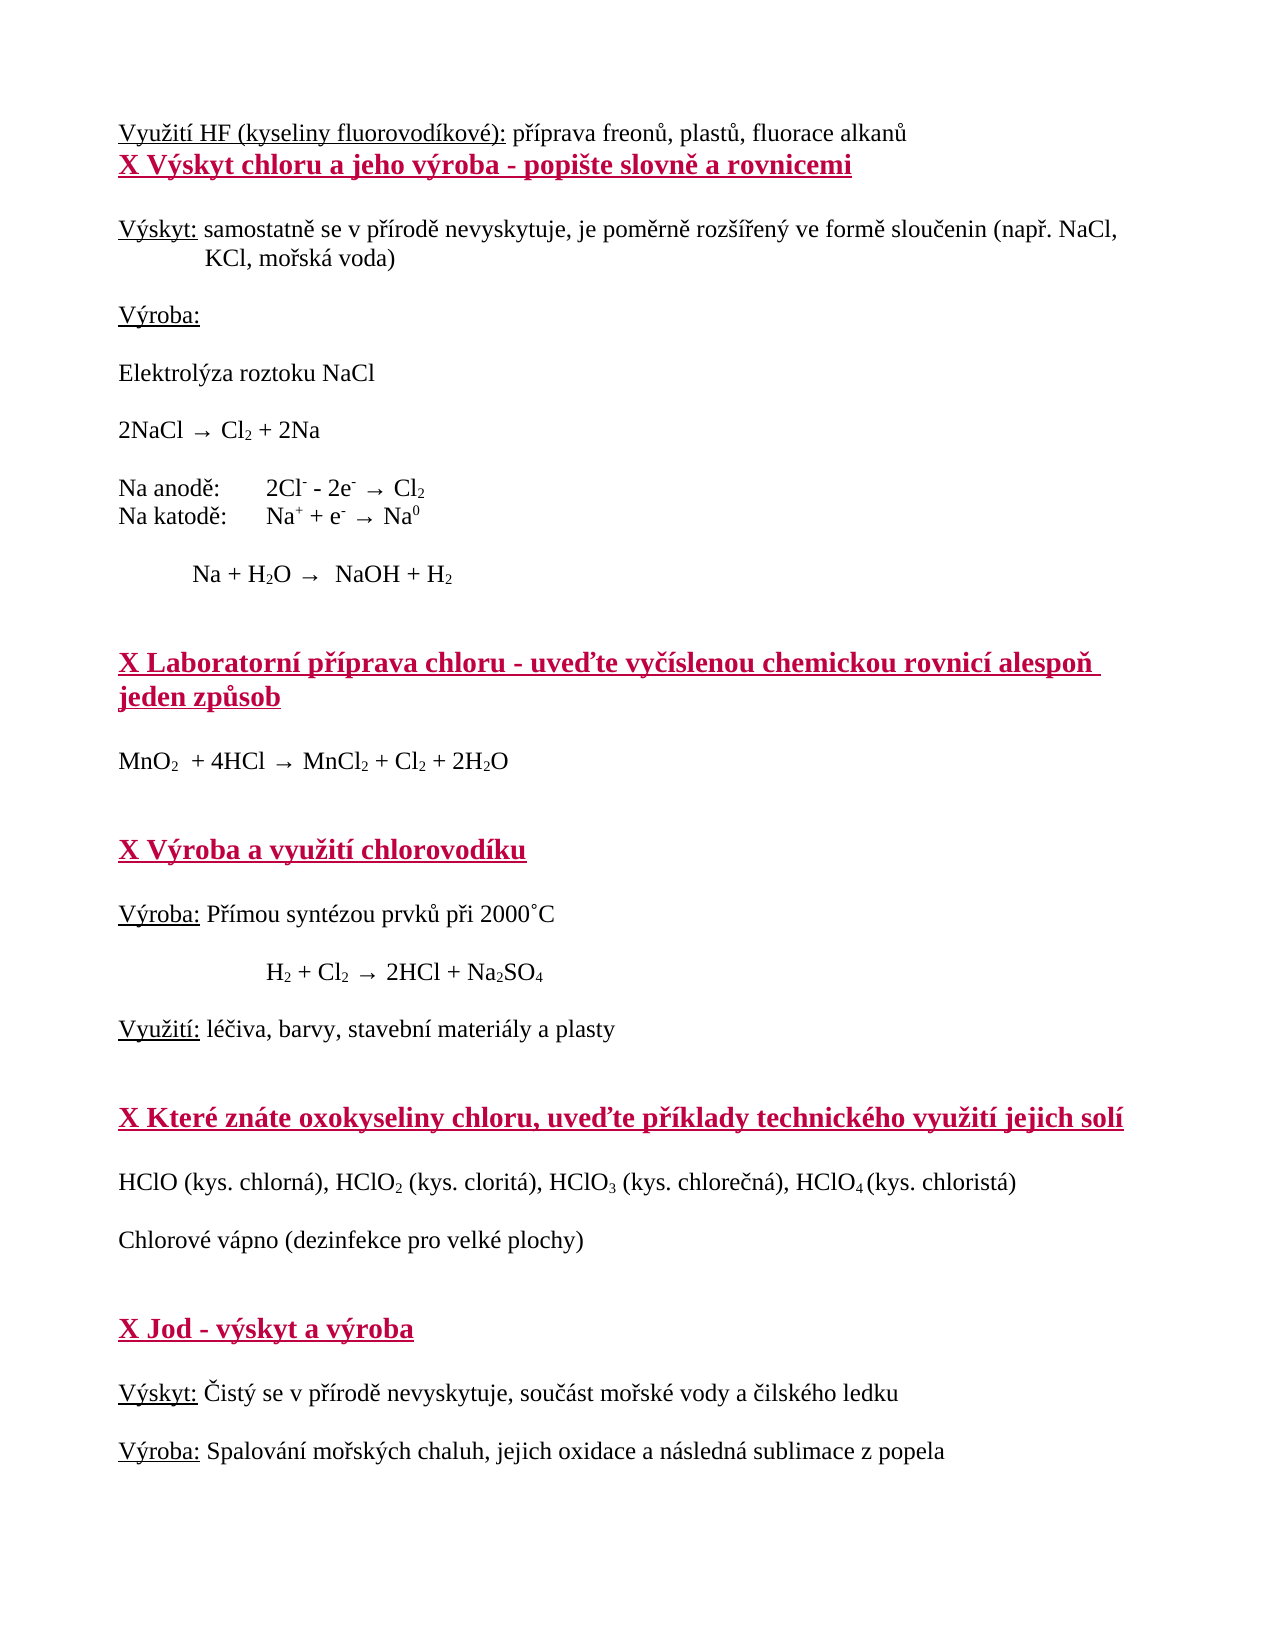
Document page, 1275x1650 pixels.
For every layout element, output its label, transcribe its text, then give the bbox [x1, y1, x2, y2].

text X Výroba a využití chlorovodíku [118, 832, 1157, 866]
text MnO2 + 4HCl → MnCl2 + Cl2 + 2H2O [118, 746, 1157, 774]
text X Laboratorní příprava chloru - uveďte vyčíslenou chemickou rovnicí alespoň jeden způsob [118, 645, 1157, 712]
text Elektrolýza roztoku NaCl [118, 358, 1157, 386]
text H2 + Cl2 → 2HCl + Na2SO4 [118, 957, 1157, 985]
text Výskyt: samostatně se v přírodě nevyskytuje, je poměrně rozšířený ve formě sloučenin (např. NaCl, KCl, mořská voda) [118, 214, 1157, 271]
text Na katodě: Na+ + e- → Na0 [118, 501, 1157, 530]
text Výskyt: Čistý se v přírodě nevyskytuje, součást mořské vody a čilského ledku [118, 1378, 1157, 1407]
text X Jod - výskyt a výroba [118, 1311, 1157, 1345]
text X Které znáte oxokyseliny chloru, uveďte příklady technického využití jejich solí [118, 1100, 1157, 1134]
text Využití HF (kyseliny fluorovodíkové): příprava freonů, plastů, fluorace alkanů [118, 118, 1157, 147]
text Výroba: Přímou syntézou prvků při 2000˚C [118, 899, 1157, 928]
text Chlorové vápno (dezinfekce pro velké plochy) [118, 1225, 1157, 1254]
text Výroba: Spalování mořských chaluh, jejich oxidace a následná sublimace z popela [118, 1436, 1157, 1464]
text 2NaCl → Cl2 + 2Na [118, 415, 1157, 444]
text Na + H2O → NaOH + H2 [118, 559, 1157, 588]
text HClO (kys. chlorná), HClO2 (kys. cloritá), HClO3 (kys. chlorečná), HClO4 (kys. chloristá) [118, 1167, 1157, 1196]
text X Výskyt chloru a jeho výroba - popište slovně a rovnicemi [118, 147, 1157, 180]
text Využití: léčiva, barvy, stavební materiály a plasty [118, 1014, 1157, 1043]
text Výroba: [118, 300, 1157, 329]
text Na anodě: 2Cl- - 2e- → Cl2 [118, 473, 1157, 501]
